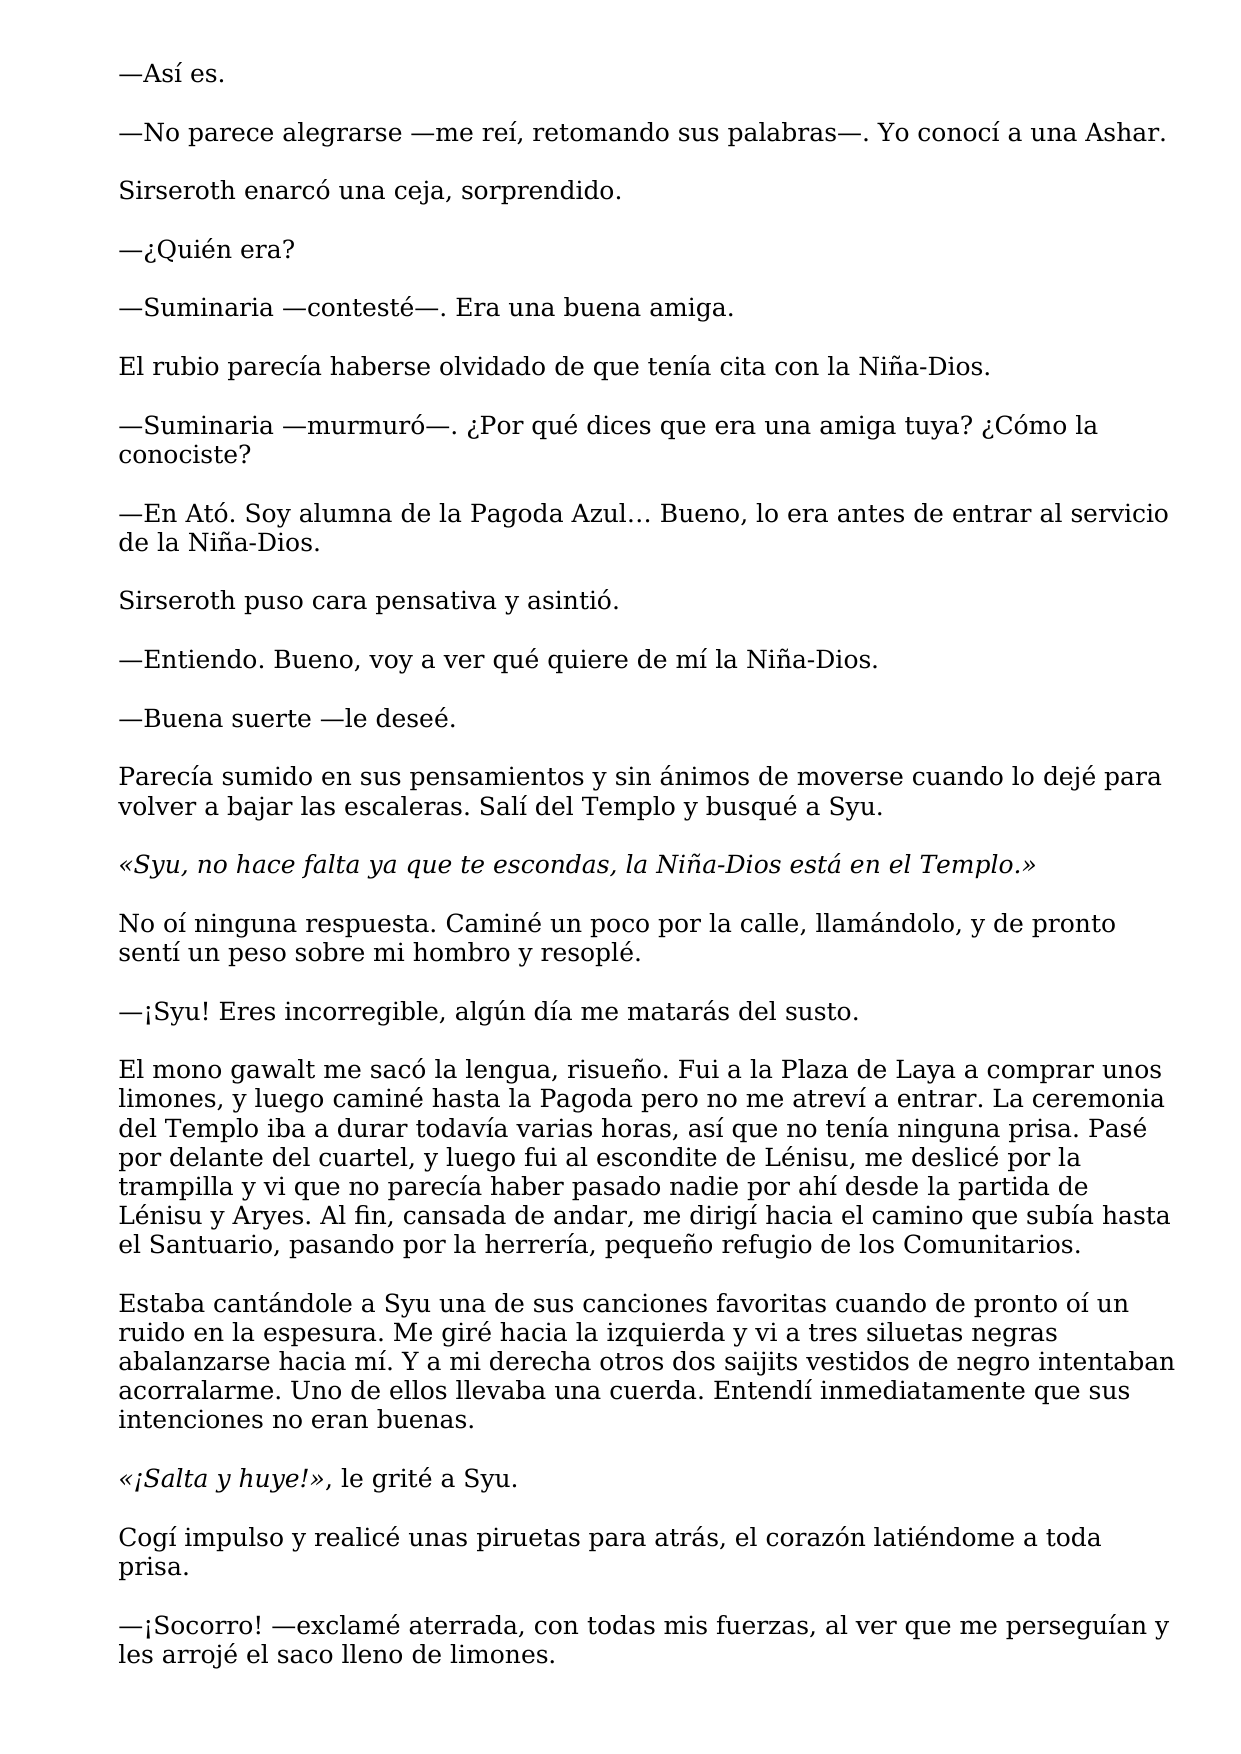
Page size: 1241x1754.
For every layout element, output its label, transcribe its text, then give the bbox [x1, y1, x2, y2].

text «¡Salta y huye!», le grité a Syu. [118, 1464, 1181, 1493]
text —¿Quién era? [118, 235, 1181, 264]
text —Así es. [118, 59, 1181, 88]
text —Entiendo. Bueno, voy a ver qué quiere de mí la Niña-Dios. [118, 645, 1181, 674]
text Estaba cantándole a Syu una de sus canciones favoritas cuando de pronto oí un ruido en la espesura. Me giré hacia la izquierda y vi a tres siluetas negras abalanzarse hacia mí. Y a mi derecha otros dos saijits vestidos de negro intentaban acorralarme. Uno de ellos llevaba una cuerda. Entendí inmediatamente que sus intenciones no eran buenas. [118, 1289, 1181, 1435]
text El mono gawalt me sacó la lengua, risueño. Fui a la Plaza de Laya a comprar unos limones, y luego caminé hasta la Pagoda pero no me atreví a entrar. La ceremonia del Templo iba a durar todavía varias horas, así que no tenía ninguna prisa. Pasé por delante del cuartel, y luego fui al escondite de Lénisu, me deslicé por la trampilla y vi que no parecía haber pasado nadie por ahí desde la partida de Lénisu y Aryes. Al fin, cansada de andar, me dirigí hacia el camino que subía hasta el Santuario, pasando por la herrería, pequeño refugio de los Comunitarios. [118, 1055, 1181, 1259]
text Cogí impulso y realicé unas piruetas para atrás, el corazón latiéndome a toda prisa. [118, 1523, 1181, 1581]
text Sirseroth puso cara pensativa y asintió. [118, 587, 1181, 616]
text —Suminaria —contesté—. Era una buena amiga. [118, 294, 1181, 323]
text —En Ató. Soy alumna de la Pagoda Azul… Bueno, lo era antes de entrar al servicio de la Niña-Dios. [118, 499, 1181, 557]
text —Buena suerte —le deseé. [118, 704, 1181, 733]
text —¡Syu! Eres incorregible, algún día me matarás del susto. [118, 997, 1181, 1026]
text Sirseroth enarcó una ceja, sorprendido. [118, 176, 1181, 206]
text «Syu, no hace falta ya que te escondas, la Niña-Dios está en el Templo.» [118, 850, 1181, 879]
text —Suminaria —murmuró—. ¿Por qué dices que era una amiga tuya? ¿Cómo la conociste? [118, 411, 1181, 469]
text —No parece alegrarse —me reí, retomando sus palabras—. Yo conocí a una Ashar. [118, 118, 1181, 147]
text Parecía sumido en sus pensamientos y sin ánimos de moverse cuando lo dejé para volver a bajar las escaleras. Salí del Templo y busqué a Syu. [118, 762, 1181, 821]
text No oí ninguna respuesta. Caminé un poco por la calle, llamándolo, y de pronto sentí un peso sobre mi hombro y resoplé. [118, 909, 1181, 967]
text El rubio parecía haberse olvidado de que tenía cita con la Niña-Dios. [118, 352, 1181, 381]
text —¡Socorro! —exclamé aterrada, con todas mis fuerzas, al ver que me perseguían y les arrojé el saco lleno de limones. [118, 1611, 1181, 1669]
